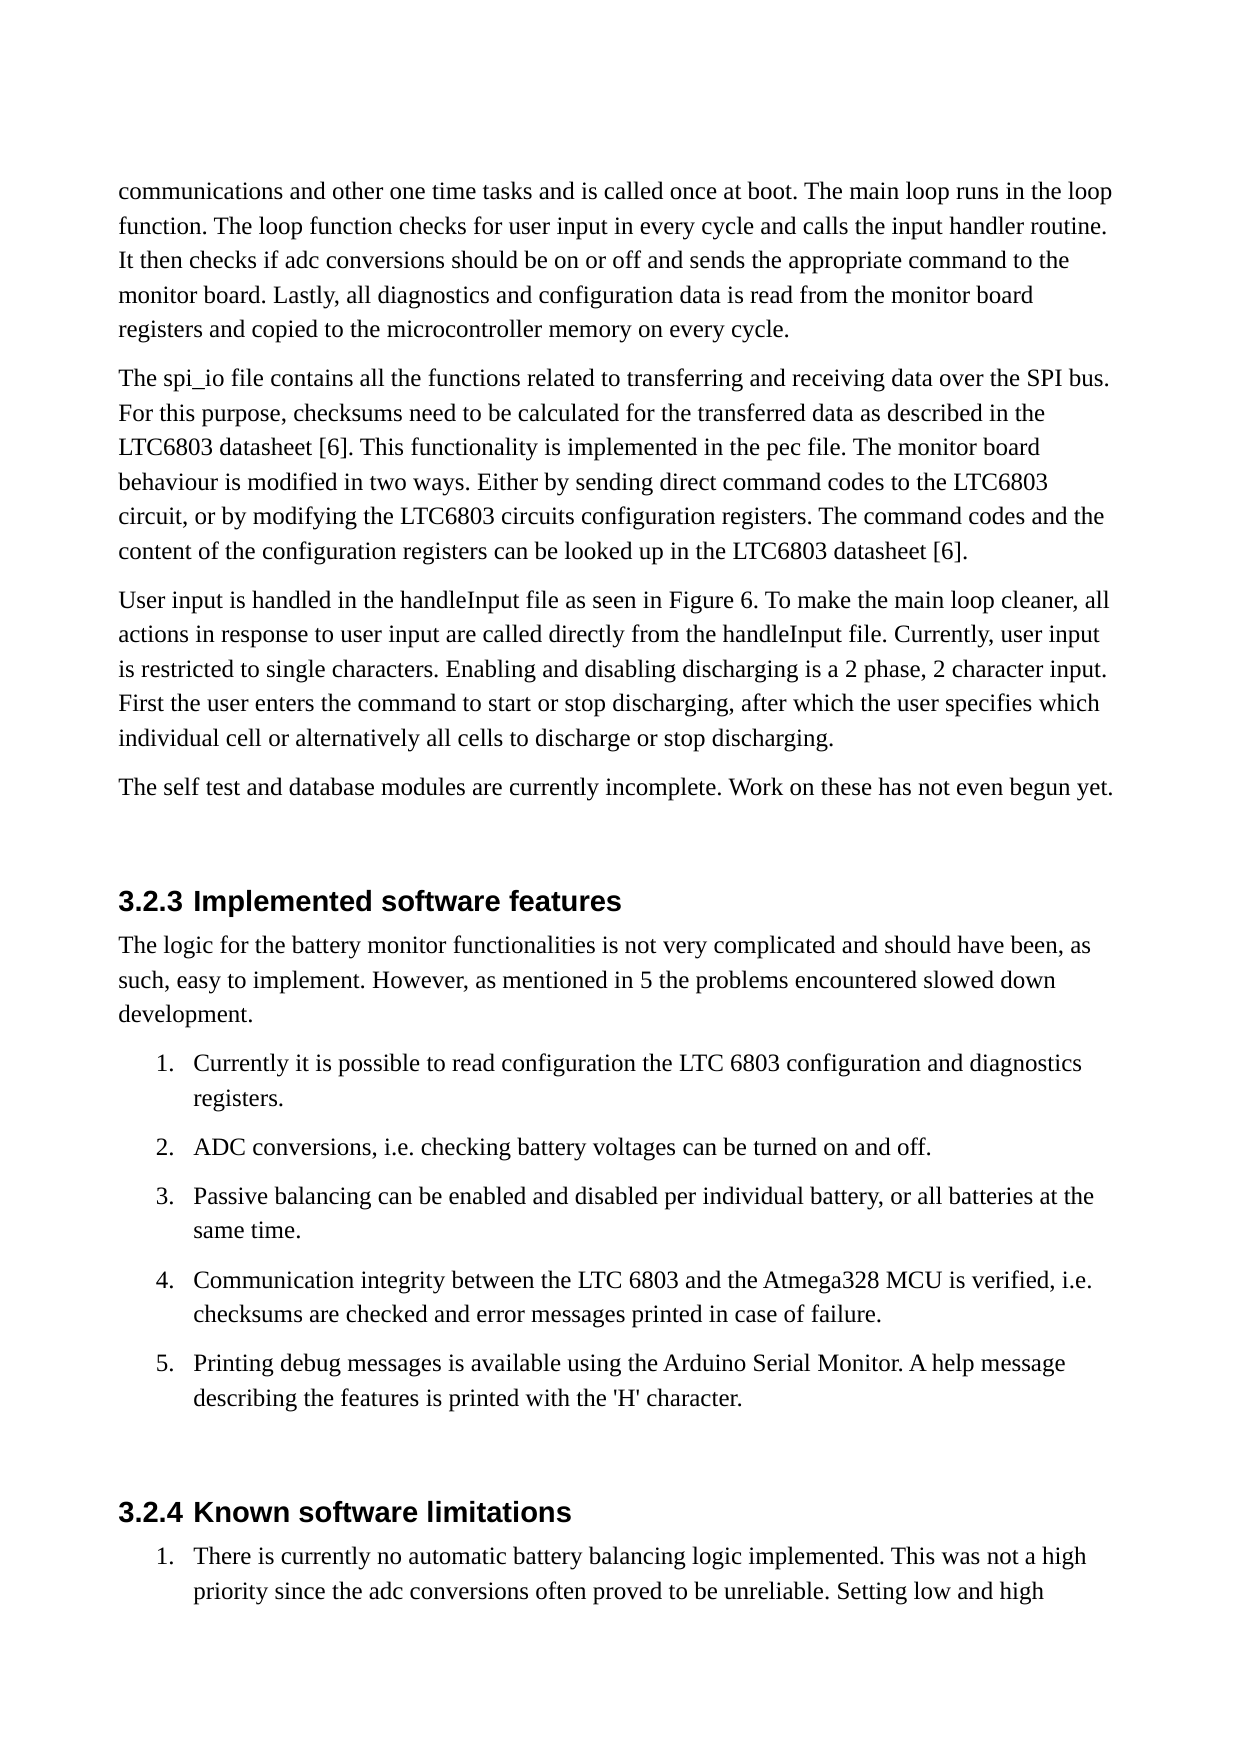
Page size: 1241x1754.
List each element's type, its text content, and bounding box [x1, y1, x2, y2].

list Printing debug messages is available using the Arduino Serial Monitor. A help message describing the features is printed with the 'H' character. [156, 1348, 1122, 1411]
text The self test and database modules are currently incomplete. Work on these has not even begun yet. [118, 772, 1122, 801]
list There is currently no automatic battery balancing logic implemented. This was not a high priority since the adc conversions often proved to be unreliable. Setting low and high [156, 1541, 1122, 1605]
text communications and other one time tasks and is called once at boot. The main loop runs in the loop function. The loop function checks for user input in every cycle and calls the input handler routine. It then checks if adc conversions should be on or off and sends the appropriate command to the monitor board. Lastly, all diagnostics and configuration data is read from the monitor board registers and copied to the microcontroller memory on every cycle. [118, 176, 1122, 343]
list Communication integrity between the LTC 6803 and the Atmega328 MCU is verified, i.e. checksums are checked and error messages printed in case of failure. [156, 1265, 1122, 1328]
text The logic for the battery monitor functionalities is not very complicated and should have been, as such, easy to implement. However, as mentioned in 5 the problems encountered slowed down development. [118, 931, 1122, 1028]
text User input is handled in the handleInput file as seen in Figure 6. To make the main loop cleaner, all actions in response to user input are called directly from the handleInput file. Currently, user input is restricted to single characters. Enabling and disabling discharging is a 2 phase, 2 character input. First the user enters the command to start or stop discharging, after which the user specifies which individual cell or alternatively all cells to discharge or stop discharging. [118, 585, 1122, 751]
subtitle 3.2.3 Implemented software features [118, 884, 1122, 918]
list ADC conversions, i.e. checking battery voltages can be turned on and off. [156, 1132, 1122, 1161]
list Currently it is possible to read configuration the LTC 6803 configuration and diagnostics registers. [156, 1048, 1122, 1112]
subtitle 3.2.4 Known software limitations [118, 1495, 1122, 1529]
text The spi_io file contains all the functions related to transferring and receiving data over the SPI bus. For this purpose, checksums need to be calculated for the transferred data as described in the LTC6803 datasheet [6]. This functionality is implemented in the pec file. The monitor board behaviour is modified in two ways. Either by sending direct command codes to the LTC6803 circuit, or by modifying the LTC6803 circuits configuration registers. The command codes and the content of the configuration registers can be looked up in the LTC6803 datasheet [6]. [118, 363, 1122, 564]
list Passive balancing can be enabled and disabled per individual battery, or all batteries at the same time. [156, 1181, 1122, 1244]
